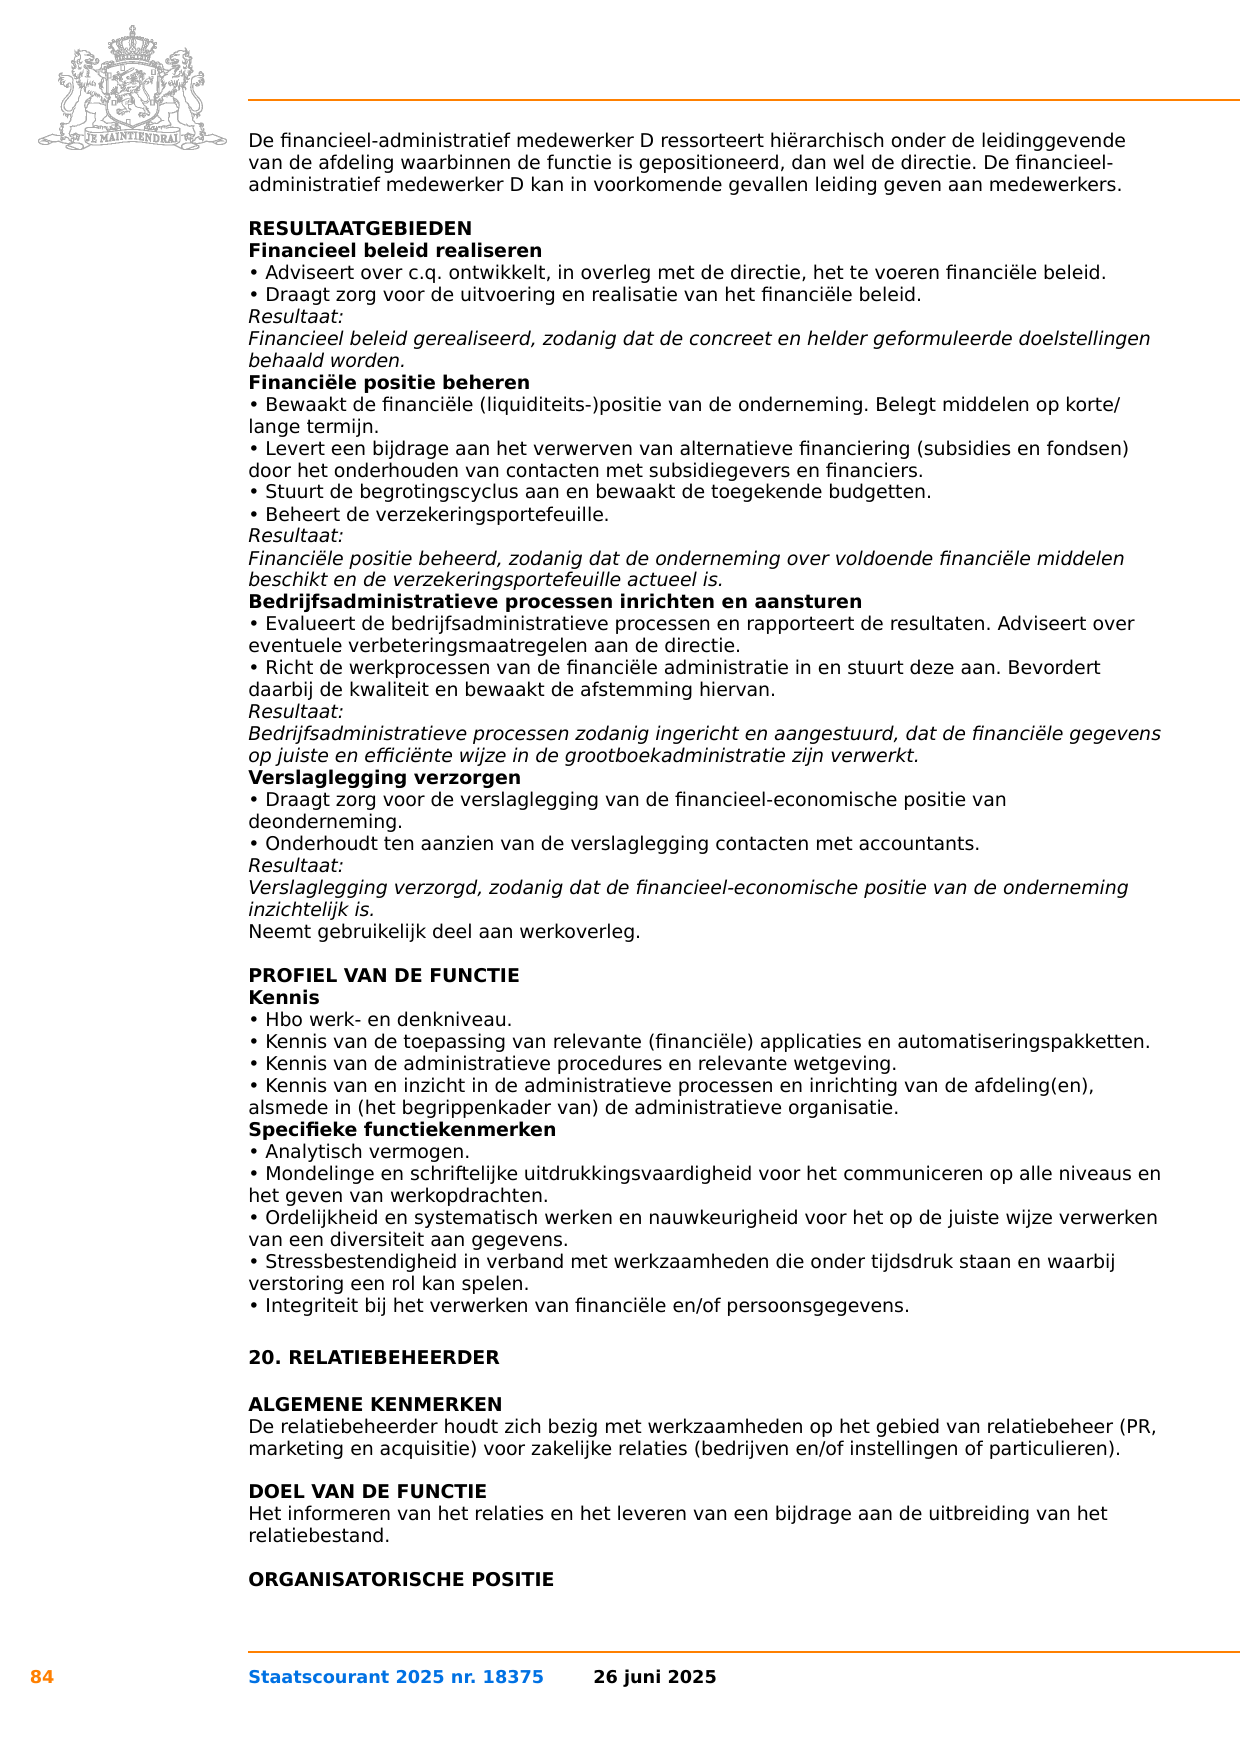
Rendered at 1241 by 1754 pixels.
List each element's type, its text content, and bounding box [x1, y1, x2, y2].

text • Bewaakt de financiële (liquiditeits-)positie van de onderneming. Belegt middelen op korte/ lange termijn. [248, 393, 1163, 437]
text ALGEMENE KENMERKEN [248, 1393, 1163, 1416]
text • Integriteit bij het verwerken van financiële en/of persoonsgegevens. [248, 1294, 1163, 1317]
text • Draagt zorg voor de verslaglegging van de financieel-economische positie van deonderneming. [248, 789, 1163, 833]
picture [38, 25, 227, 150]
text RESULTAATGEBIEDEN [248, 218, 1163, 240]
text Resultaat: [248, 855, 1163, 877]
text ORGANISATORISCHE POSITIE [248, 1569, 1163, 1591]
text • Richt de werkprocessen van de financiële administratie in en stuurt deze aan. Bevordert daarbij de kwaliteit en bewaakt de afstemming hiervan. [248, 657, 1163, 701]
subtitle 20. RELATIEBEHEERDER [248, 1347, 1163, 1368]
text Specifieke functiekenmerken [248, 1119, 1163, 1141]
text • Onderhoudt ten aanzien van de verslaglegging contacten met accountants. [248, 833, 1163, 855]
text De financieel-administratief medewerker D ressorteert hiërarchisch onder de leidinggevende van de afdeling waarbinnen de functie is gepositioneerd, dan wel de directie. De financieel-administratief medewerker D kan in voorkomende gevallen leiding geven aan medewerkers. [248, 130, 1163, 196]
text • Stressbestendigheid in verband met werkzaamheden die onder tijdsdruk staan en waarbij verstoring een rol kan spelen. [248, 1251, 1163, 1294]
text Resultaat: [248, 525, 1163, 547]
text • Mondelinge en schriftelijke uitdrukkingsvaardigheid voor het communiceren op alle niveaus en het geven van werkopdrachten. [248, 1163, 1163, 1207]
text Resultaat: [248, 701, 1163, 723]
text Resultaat: [248, 306, 1163, 328]
text • Stuurt de begrotingscyclus aan en bewaakt de toegekende budgetten. [248, 481, 1163, 503]
text Bedrijfsadministratieve processen zodanig ingericht en aangestuurd, dat de financiële gegevens op juiste en efficiënte wijze in de grootboekadministratie zijn verwerkt. [248, 723, 1163, 767]
text Financieel beleid gerealiseerd, zodanig dat de concreet en helder geformuleerde doelstellingen behaald worden. [248, 328, 1163, 372]
text • Evalueert de bedrijfsadministratieve processen en rapporteert de resultaten. Adviseert over eventuele verbeteringsmaatregelen aan de directie. [248, 613, 1163, 657]
text PROFIEL VAN DE FUNCTIE [248, 965, 1163, 987]
text Financieel beleid realiseren [248, 240, 1163, 262]
text • Kennis van en inzicht in de administratieve processen en inrichting van de afdeling(en), alsmede in (het begrippenkader van) de administratieve organisatie. [248, 1075, 1163, 1119]
text Kennis [248, 987, 1163, 1009]
text • Ordelijkheid en systematisch werken en nauwkeurigheid voor het op de juiste wijze verwerken van een diversiteit aan gegevens. [248, 1207, 1163, 1251]
text • Hbo werk- en denkniveau. [248, 1009, 1163, 1031]
text Financiële positie beheren [248, 372, 1163, 393]
text Verslaglegging verzorgen [248, 767, 1163, 789]
text • Analytisch vermogen. [248, 1141, 1163, 1163]
text Financiële positie beheerd, zodanig dat de onderneming over voldoende financiële middelen beschikt en de verzekeringsportefeuille actueel is. [248, 547, 1163, 591]
text Het informeren van het relaties en het leveren van een bijdrage aan de uitbreiding van het relatiebestand. [248, 1503, 1163, 1547]
text Neemt gebruikelijk deel aan werkoverleg. [248, 921, 1163, 943]
text • Kennis van de toepassing van relevante (financiële) applicaties en automatiseringspakketten. [248, 1031, 1163, 1053]
text • Kennis van de administratieve procedures en relevante wetgeving. [248, 1053, 1163, 1075]
text • Levert een bijdrage aan het verwerven van alternatieve financiering (subsidies en fondsen) door het onderhouden van contacten met subsidiegevers en financiers. [248, 437, 1163, 481]
text • Draagt zorg voor de uitvoering en realisatie van het financiële beleid. [248, 284, 1163, 306]
text Verslaglegging verzorgd, zodanig dat de financieel-economische positie van de onderneming inzichtelijk is. [248, 877, 1163, 921]
text De relatiebeheerder houdt zich bezig met werkzaamheden op het gebied van relatiebeheer (PR, marketing en acquisitie) voor zakelijke relaties (bedrijven en/of instellingen of particulieren). [248, 1416, 1163, 1459]
text Bedrijfsadministratieve processen inrichten en aansturen [248, 591, 1163, 613]
text • Beheert de verzekeringsportefeuille. [248, 503, 1163, 525]
text • Adviseert over c.q. ontwikkelt, in overleg met de directie, het te voeren financiële beleid. [248, 262, 1163, 284]
text DOEL VAN DE FUNCTIE [248, 1481, 1163, 1503]
